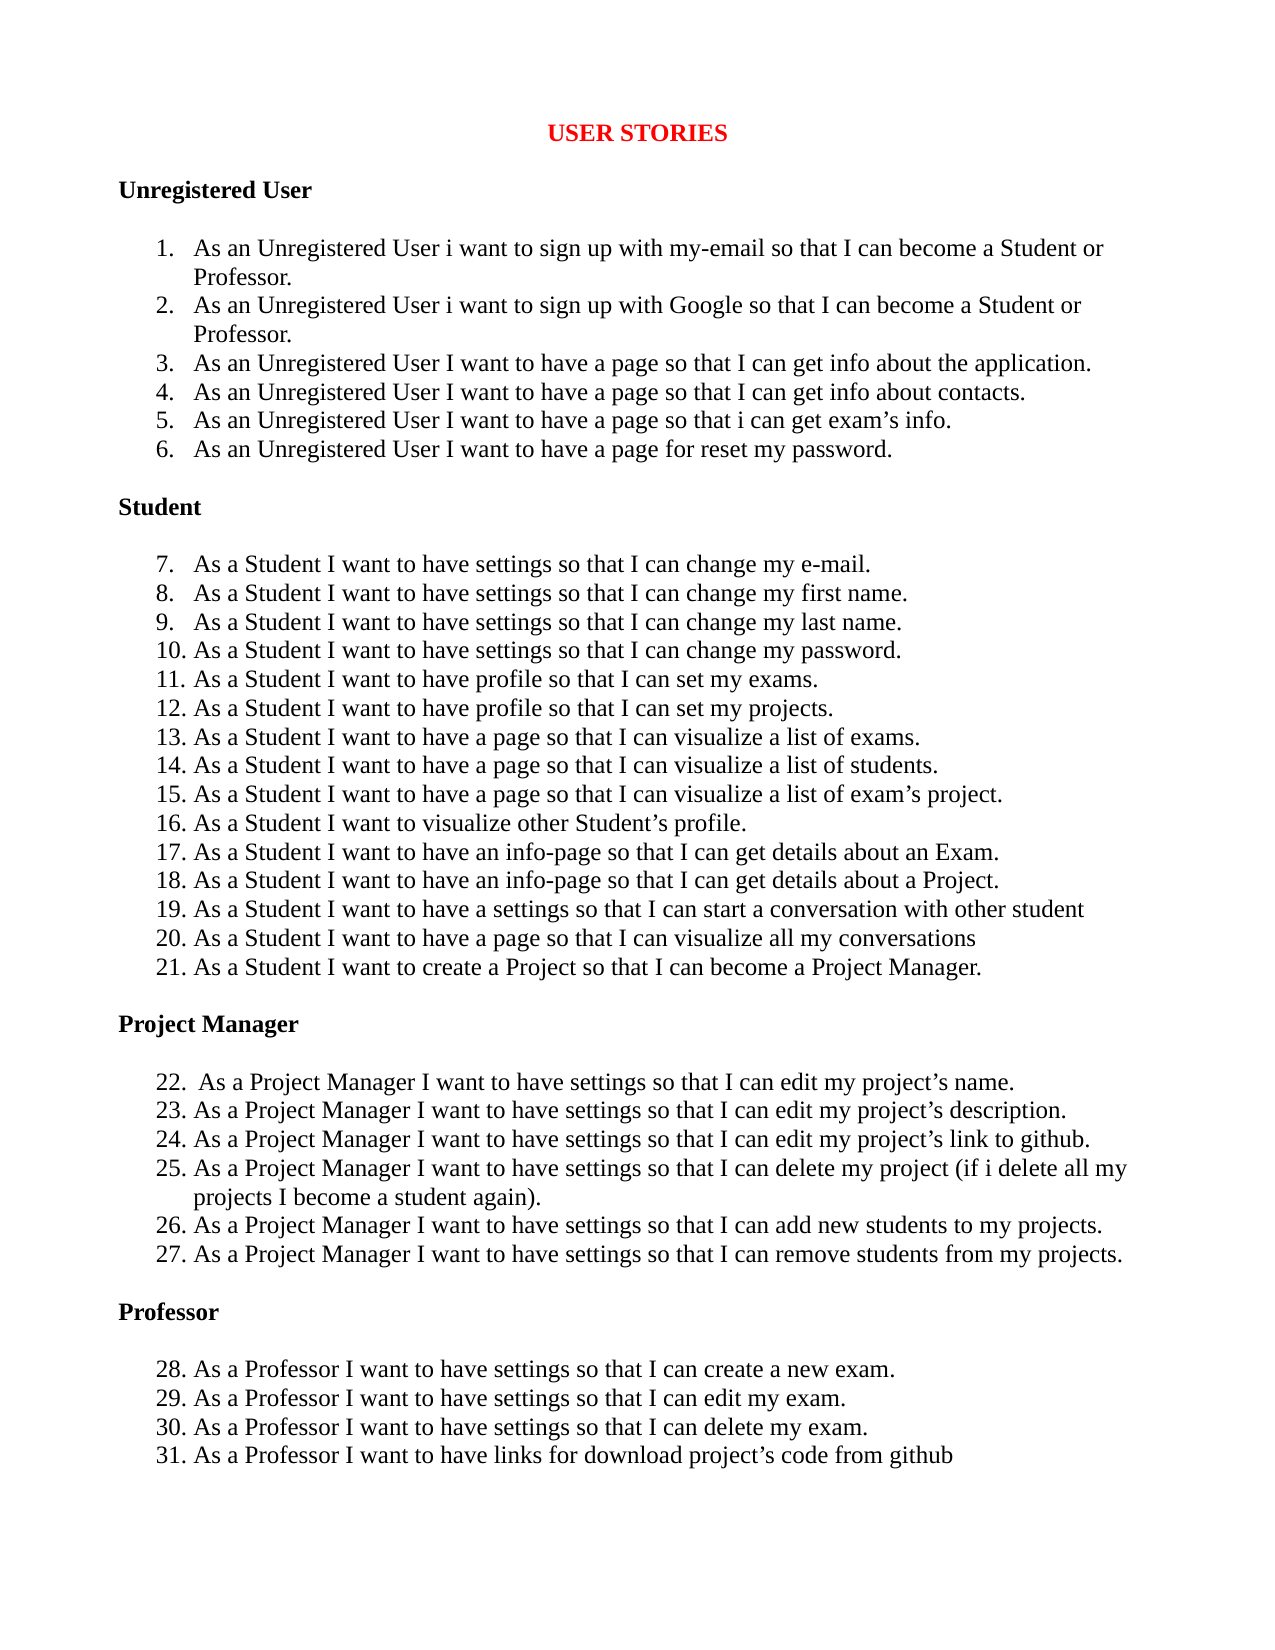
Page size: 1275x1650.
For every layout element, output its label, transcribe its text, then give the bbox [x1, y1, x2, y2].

list As an Unregistered User I want to have a page so that I can get info about the application. [156, 348, 1157, 377]
list As a Student I want to have settings so that I can change my first name. [156, 578, 1157, 607]
list As an Unregistered User I want to have a page for reset my password. [156, 434, 1157, 463]
list As a Professor I want to have settings so that I can create a new exam. [156, 1354, 1157, 1383]
list As a Student I want to have settings so that I can change my e-mail. [156, 549, 1157, 578]
text Project Manager [118, 1009, 1157, 1038]
list As a Student I want to create a Project so that I can become a Project Manager. [156, 952, 1157, 981]
list As a Professor I want to have settings so that I can delete my exam. [156, 1412, 1157, 1441]
list As a Student I want to have profile so that I can set my projects. [156, 693, 1157, 722]
list As a Professor I want to have links for download project’s code from github [156, 1441, 1157, 1469]
list As a Student I want to have profile so that I can set my exams. [156, 664, 1157, 693]
list As a Student I want to have a page so that I can visualize a list of exam’s project. [156, 779, 1157, 808]
list As an Unregistered User i want to sign up with Google so that I can become a Student or Professor. [156, 291, 1157, 348]
list As an Unregistered User I want to have a page so that I can get info about contacts. [156, 377, 1157, 406]
text Student [118, 492, 1157, 521]
list As a Student I want to have an info-page so that I can get details about a Project. [156, 866, 1157, 894]
list As a Student I want to have a page so that I can visualize all my conversations [156, 923, 1157, 952]
text Professor [118, 1297, 1157, 1326]
list As a Project Manager I want to have settings so that I can edit my project’s description. [156, 1096, 1157, 1124]
list As a Student I want to have settings so that I can change my password. [156, 636, 1157, 664]
list As a Project Manager I want to have settings so that I can edit my project’s link to github. [156, 1124, 1157, 1153]
list As a Student I want to have a page so that I can visualize a list of exams. [156, 722, 1157, 751]
list As a Project Manager I want to have settings so that I can delete my project (if i delete all my projects I become a student again). [156, 1153, 1157, 1211]
list As a Project Manager I want to have settings so that I can add new students to my projects. [156, 1211, 1157, 1239]
list As a Project Manager I want to have settings so that I can remove students from my projects. [156, 1239, 1157, 1268]
list As a Student I want to have an info-page so that I can get details about an Exam. [156, 837, 1157, 866]
list As a Professor I want to have settings so that I can edit my exam. [156, 1383, 1157, 1412]
text Unregistered User [118, 176, 1157, 204]
list As a Student I want to have a settings so that I can start a conversation with other student [156, 894, 1157, 923]
list As an Unregistered User i want to sign up with my-email so that I can become a Student or Professor. [156, 233, 1157, 291]
list As a Student I want to visualize other Student’s profile. [156, 808, 1157, 837]
list As a Project Manager I want to have settings so that I can edit my project’s name. [156, 1067, 1157, 1096]
list As a Student I want to have settings so that I can change my last name. [156, 607, 1157, 636]
text USER STORIES [118, 118, 1157, 147]
list As a Student I want to have a page so that I can visualize a list of students. [156, 751, 1157, 779]
list As an Unregistered User I want to have a page so that i can get exam’s info. [156, 406, 1157, 434]
